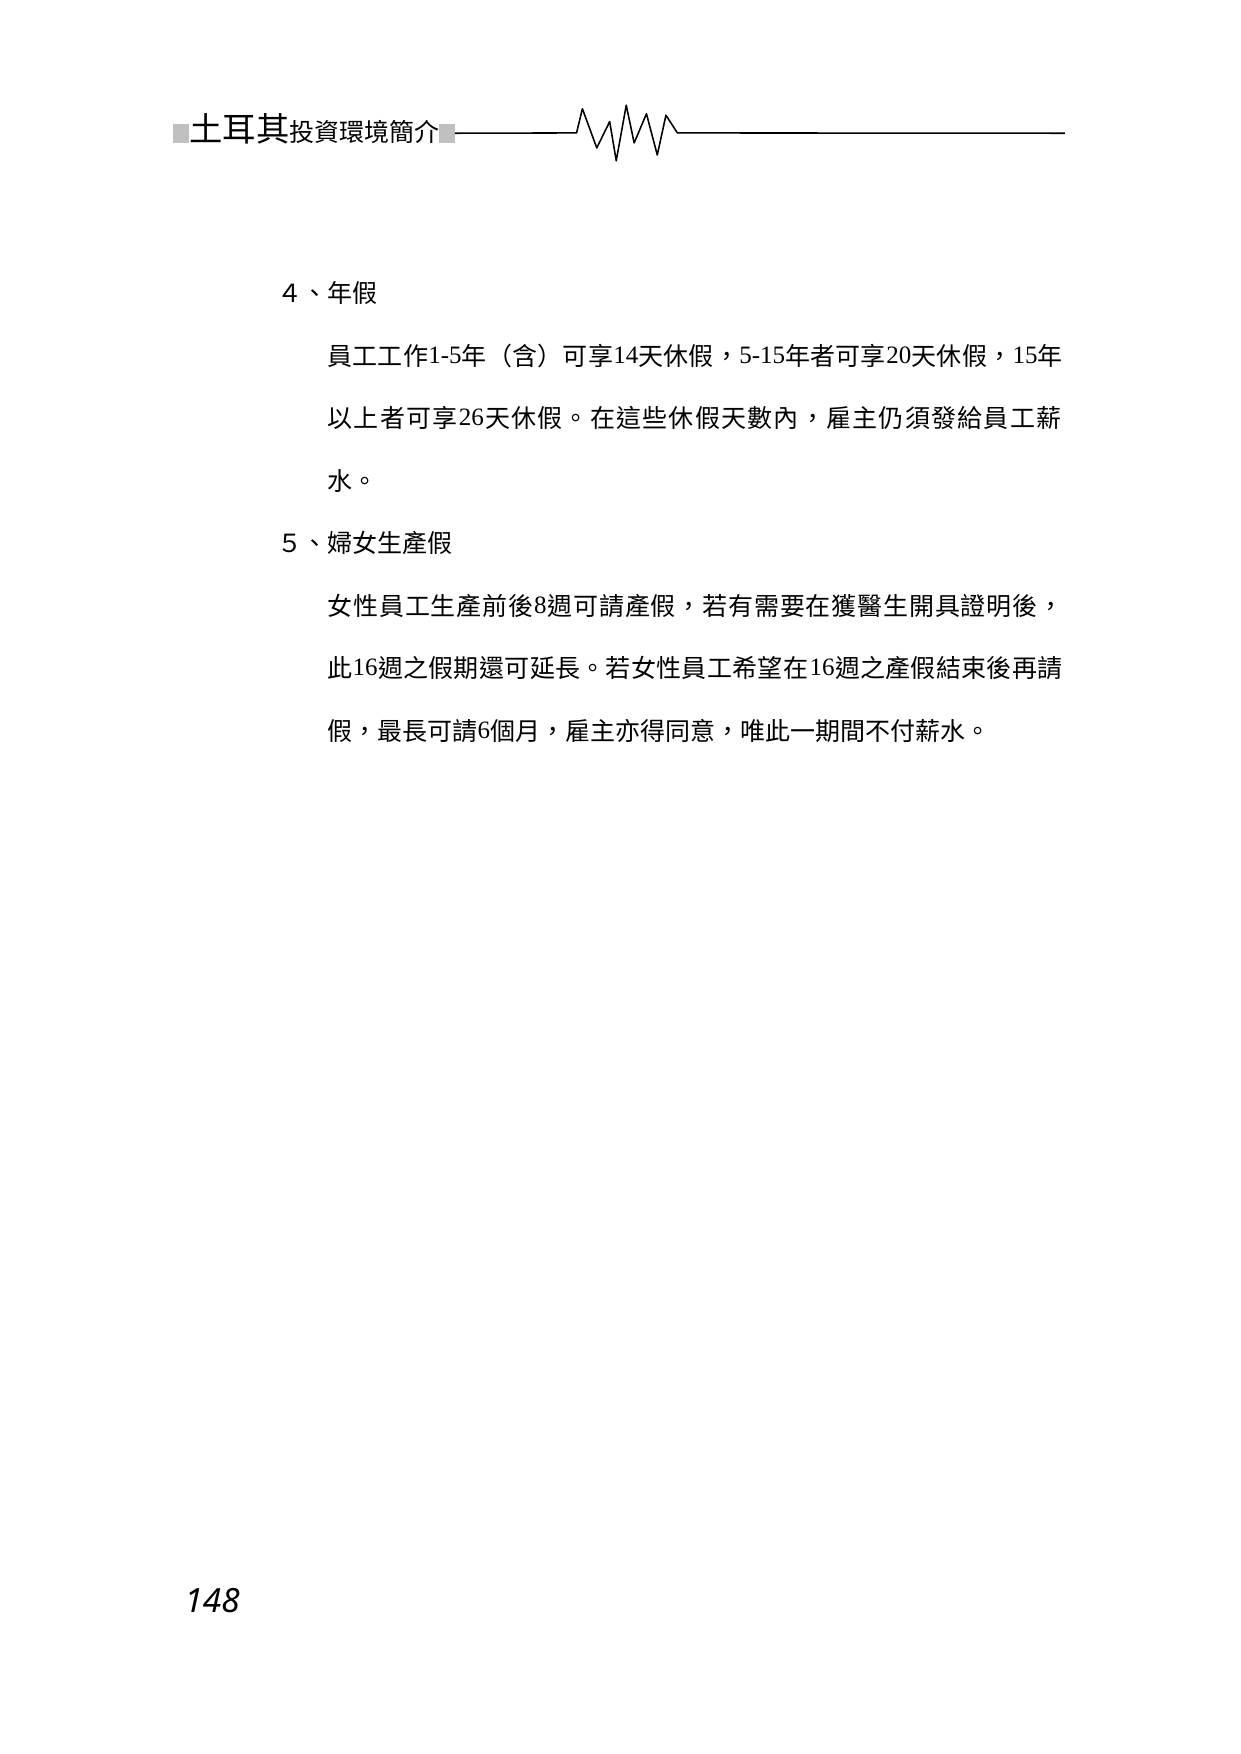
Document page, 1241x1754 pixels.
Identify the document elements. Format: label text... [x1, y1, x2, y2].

text ４、年假 [277, 250, 1063, 313]
text 員工工作1-5年（含）可享14天休假，5-15年者可享20天休假，15年以上者可享26天休假。在這些休假天數內，雇主仍須發給員工薪水。 [327, 313, 1063, 500]
text ５、婦女生產假 [277, 500, 1063, 563]
text 女性員工生產前後8週可請產假，若有需要在獲醫生開具證明後，此16週之假期還可延長。若女性員工希望在16週之產假結束後再請假，最長可請6個月，雇主亦得同意，唯此一期間不付薪水。 [327, 563, 1063, 750]
